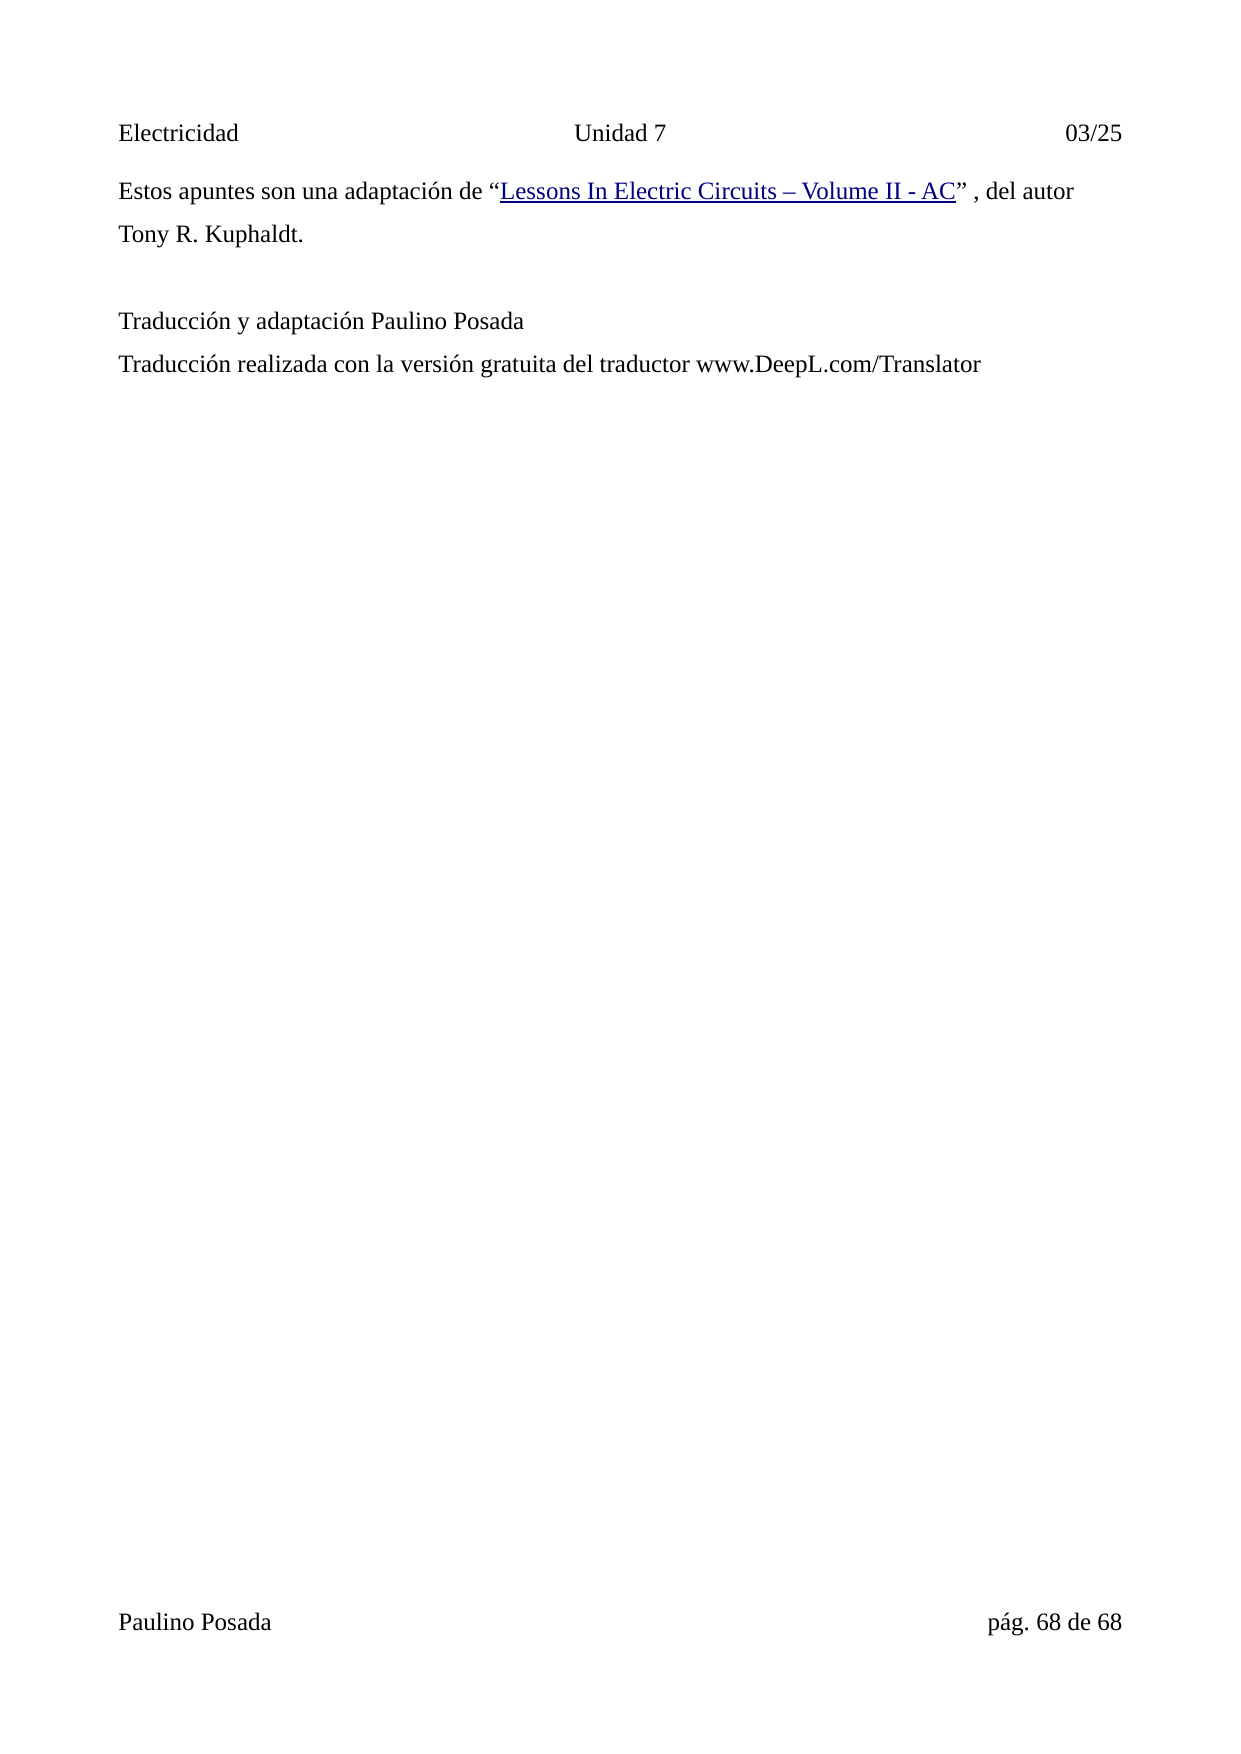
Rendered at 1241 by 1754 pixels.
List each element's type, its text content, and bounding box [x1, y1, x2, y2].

text Traducción realizada con la versión gratuita del traductor www.DeepL.com/Translator [118, 349, 1122, 378]
text Traducción y adaptación Paulino Posada [118, 306, 1122, 334]
text Estos apuntes son una adaptación de “Lessons In Electric Circuits – Volume II - AC” , del autor Tony R. Kuphaldt. [118, 176, 1122, 248]
